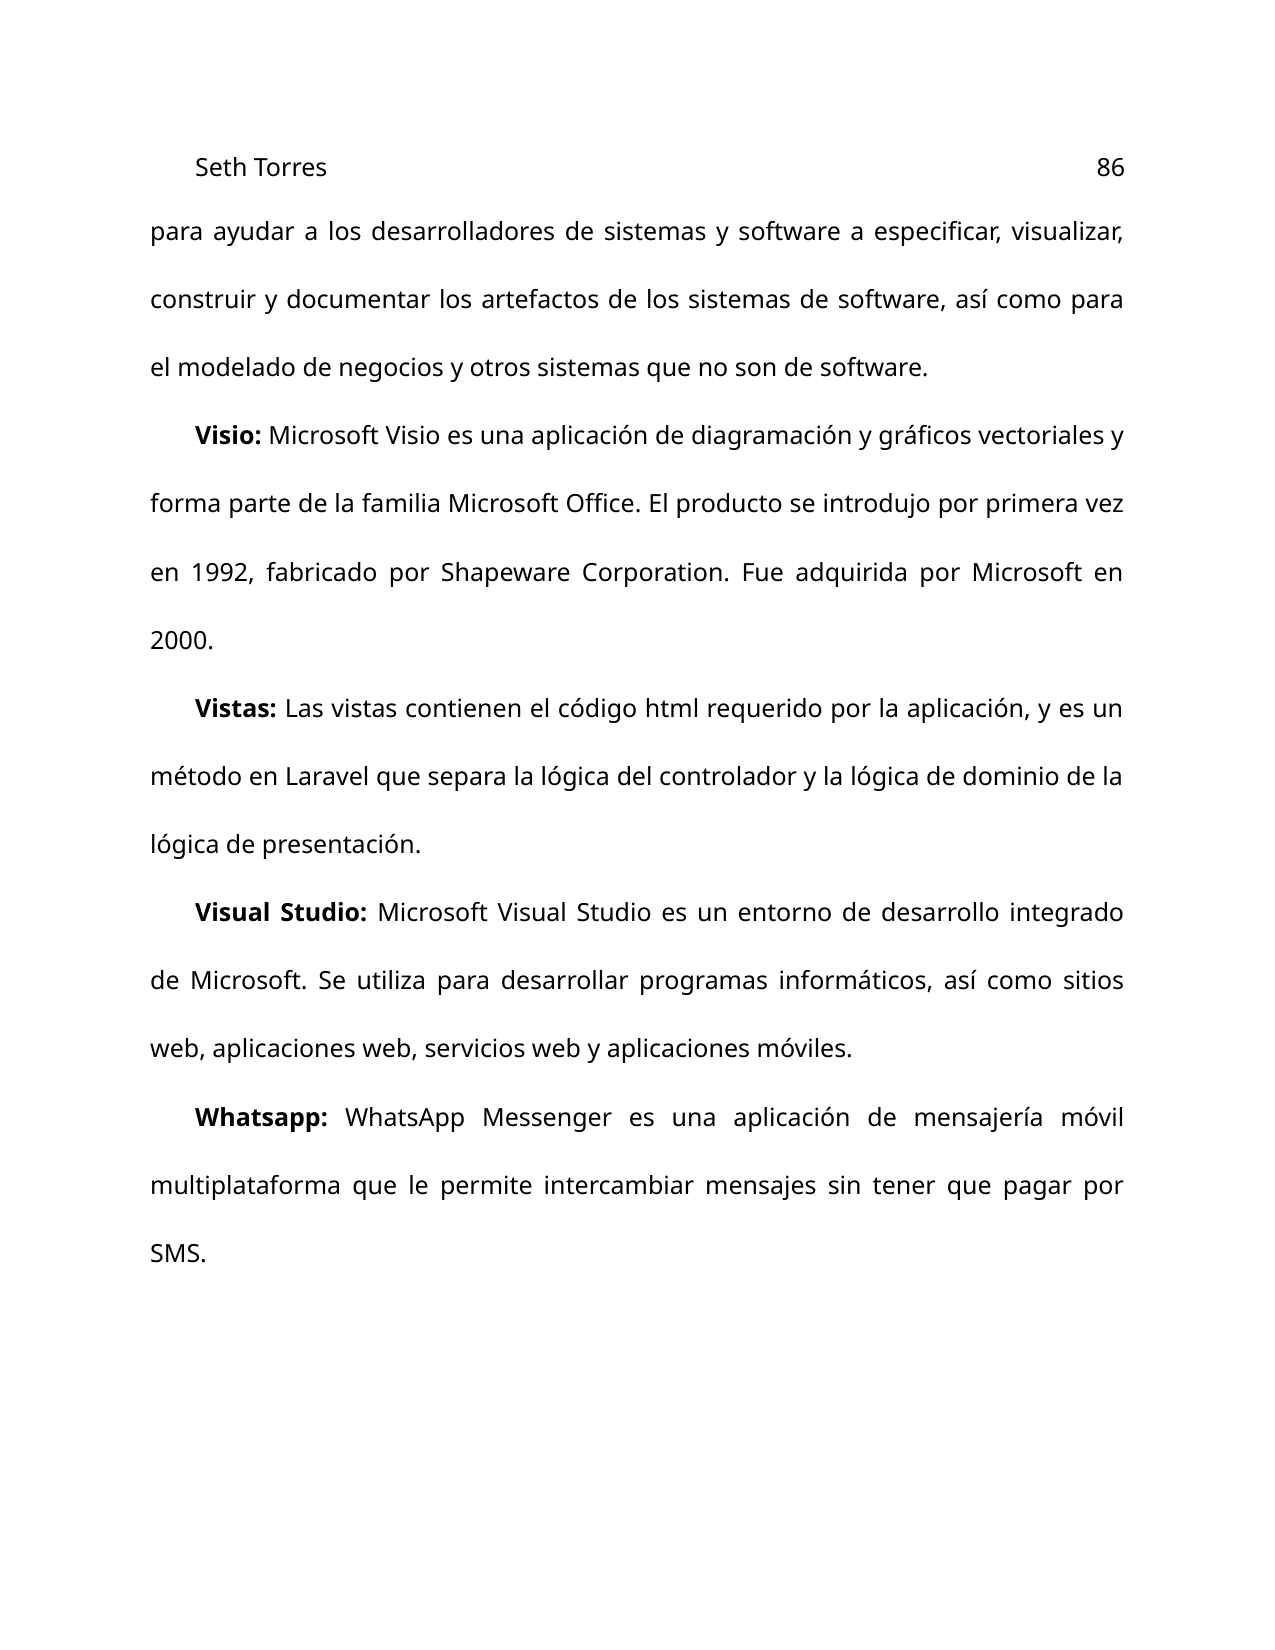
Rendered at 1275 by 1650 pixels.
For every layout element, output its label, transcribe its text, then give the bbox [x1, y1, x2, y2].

text Visio: Microsoft Visio es una aplicación de diagramación y gráficos vectoriales y forma parte de la familia Microsoft Office. El producto se introdujo por primera vez en 1992, fabricado por Shapeware Corporation. Fue adquirida por Microsoft en 2000. [150, 418, 1125, 656]
text para ayudar a los desarrolladores de sistemas y software a especificar, visualizar, construir y documentar los artefactos de los sistemas de software, así como para el modelado de negocios y otros sistemas que no son de software. [150, 213, 1125, 384]
text Whatsapp: WhatsApp Messenger es una aplicación de mensajería móvil multiplataforma que le permite intercambiar mensajes sin tener que pagar por SMS. [150, 1099, 1125, 1269]
text Vistas: Las vistas contienen el código html requerido por la aplicación, y es un método en Laravel que separa la lógica del controlador y la lógica de dominio de la lógica de presentación. [150, 690, 1125, 861]
text Visual Studio: Microsoft Visual Studio es un entorno de desarrollo integrado de Microsoft. Se utiliza para desarrollar programas informáticos, así como sitios web, aplicaciones web, servicios web y aplicaciones móviles. [150, 895, 1125, 1065]
